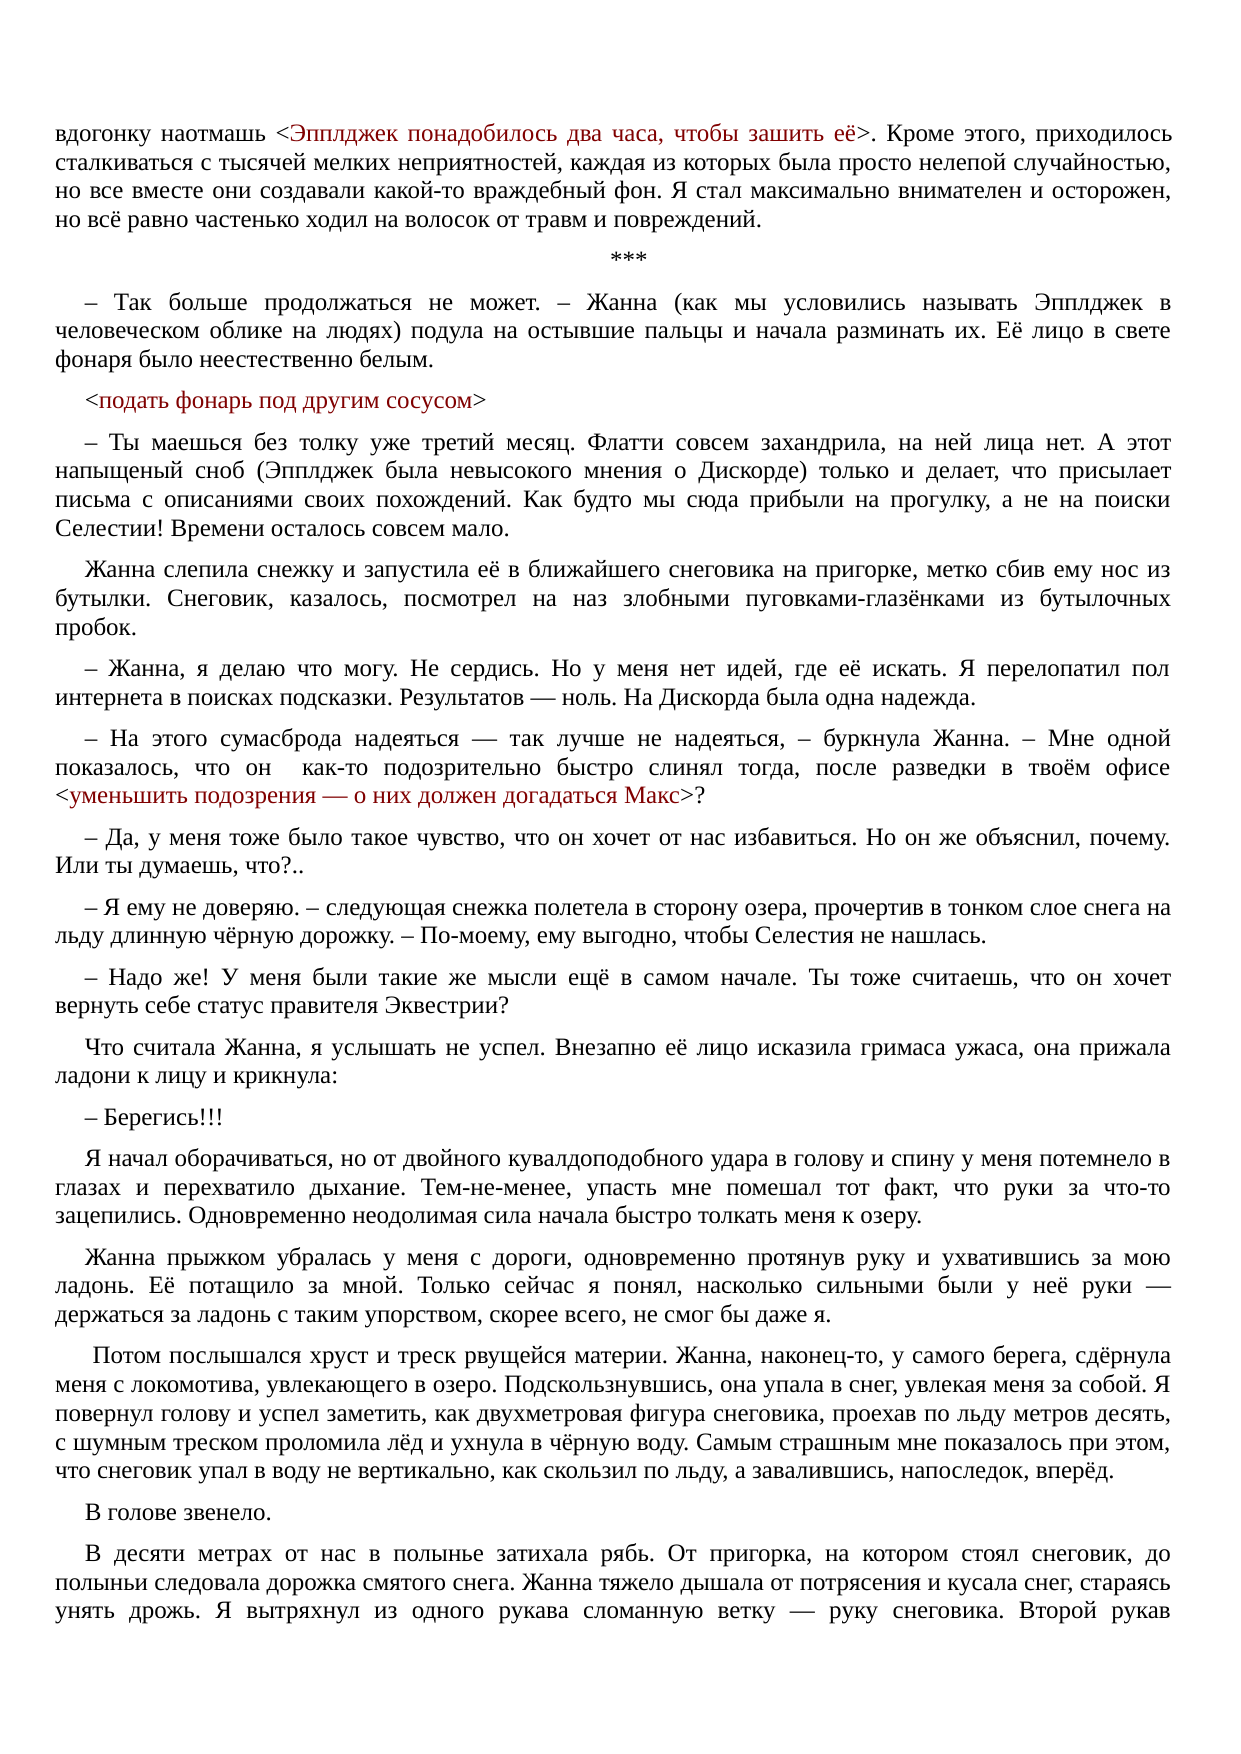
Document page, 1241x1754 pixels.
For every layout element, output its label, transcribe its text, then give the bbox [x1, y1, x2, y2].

text – Ты маешься без толку уже третий месяц. Флатти совсем захандрила, на ней лица нет. А этот напыщеный сноб (Эпплджек была невысокого мнения о Дискорде) только и делает, что присылает письма с описаниями своих похождений. Как будто мы сюда прибыли на прогулку, а не на поиски Селестии! Времени осталось совсем мало. [55, 427, 1172, 542]
text В десяти метрах от нас в полынье затихала рябь. От пригорка, на котором стоял снеговик, до полыньи следовала дорожка смятого снега. Жанна тяжело дышала от потрясения и кусала снег, стараясь унять дрожь. Я вытряхнул из одного рукава сломанную ветку — руку снеговика. Второй рукав [55, 1538, 1172, 1624]
text вдогонку наотмашь <Эпплджек понадобилось два часа, чтобы зашить её>. Кроме этого, приходилось сталкиваться с тысячей мелких неприятностей, каждая из которых была просто нелепой случайностью, но все вместе они создавали какой-то враждебный фон. Я стал максимально внимателен и осторожен, но всё равно частенько ходил на волосок от травм и повреждений. [55, 118, 1172, 233]
text *** [55, 246, 1172, 274]
text – Надо же! У меня были такие же мысли ещё в самом начале. Ты тоже считаешь, что он хочет вернуть себе статус правителя Эквестрии? [55, 962, 1172, 1019]
text Что считала Жанна, я услышать не успел. Внезапно её лицо исказила гримаса ужаса, она прижала ладони к лицу и крикнула: [55, 1032, 1172, 1089]
text <подать фонарь под другим сосусом> [55, 386, 1172, 414]
text Жанна прыжком убралась у меня с дороги, одновременно протянув руку и ухватившись за мою ладонь. Её потащило за мной. Только сейчас я понял, насколько сильными были у неё руки — держаться за ладонь с таким упорством, скорее всего, не смог бы даже я. [55, 1242, 1172, 1328]
text – Я ему не доверяю. – следующая снежка полетела в сторону озера, прочертив в тонком слое снега на льду длинную чёрную дорожку. – По-моему, ему выгодно, чтобы Селестия не нашлась. [55, 892, 1172, 949]
text В голове звенело. [55, 1497, 1172, 1526]
text Я начал оборачиваться, но от двойного кувалдоподобного удара в голову и спину у меня потемнело в глазах и перехватило дыхание. Тем-не-менее, упасть мне помешал тот факт, что руки за что-то зацепились. Одновременно неодолимая сила начала быстро толкать меня к озеру. [55, 1143, 1172, 1229]
text – Жанна, я делаю что могу. Не сердись. Но у меня нет идей, где её искать. Я перелопатил пол интернета в поисках подсказки. Результатов — ноль. На Дискорда была одна надежда. [55, 653, 1172, 711]
text – На этого сумасброда надеяться — так лучше не надеяться, – буркнула Жанна. – Мне одной показалось, что он как-то подозрительно быстро слинял тогда, после разведки в твоём офисе <уменьшить подозрения — о них должен догадаться Макс>? [55, 723, 1172, 809]
text – Берегись!!! [55, 1102, 1172, 1131]
text – Да, у меня тоже было такое чувство, что он хочет от нас избавиться. Но он же объяснил, почему. Или ты думаешь, что?.. [55, 822, 1172, 879]
text Жанна слепила снежку и запустила её в ближайшего снеговика на пригорке, метко сбив ему нос из бутылки. Снеговик, казалось, посмотрел на наз злобными пуговками-глазёнками из бутылочных пробок. [55, 554, 1172, 641]
text Потом послышался хруст и треск рвущейся материи. Жанна, наконец-то, у самого берега, сдёрнула меня с локомотива, увлекающего в озеро. Подскользнувшись, она упала в снег, увлекая меня за собой. Я повернул голову и успел заметить, как двухметровая фигура снеговика, проехав по льду метров десять, с шумным треском проломила лёд и ухнула в чёрную воду. Самым страшным мне показалось при этом, что снеговик упал в воду не вертикально, как скользил по льду, а завалившись, напоследок, вперёд. [55, 1341, 1172, 1484]
text – Так больше продолжаться не может. – Жанна (как мы условились называть Эпплджек в человеческом облике на людях) подула на остывшие пальцы и начала разминать их. Её лицо в свете фонаря было неестественно белым. [55, 287, 1172, 373]
